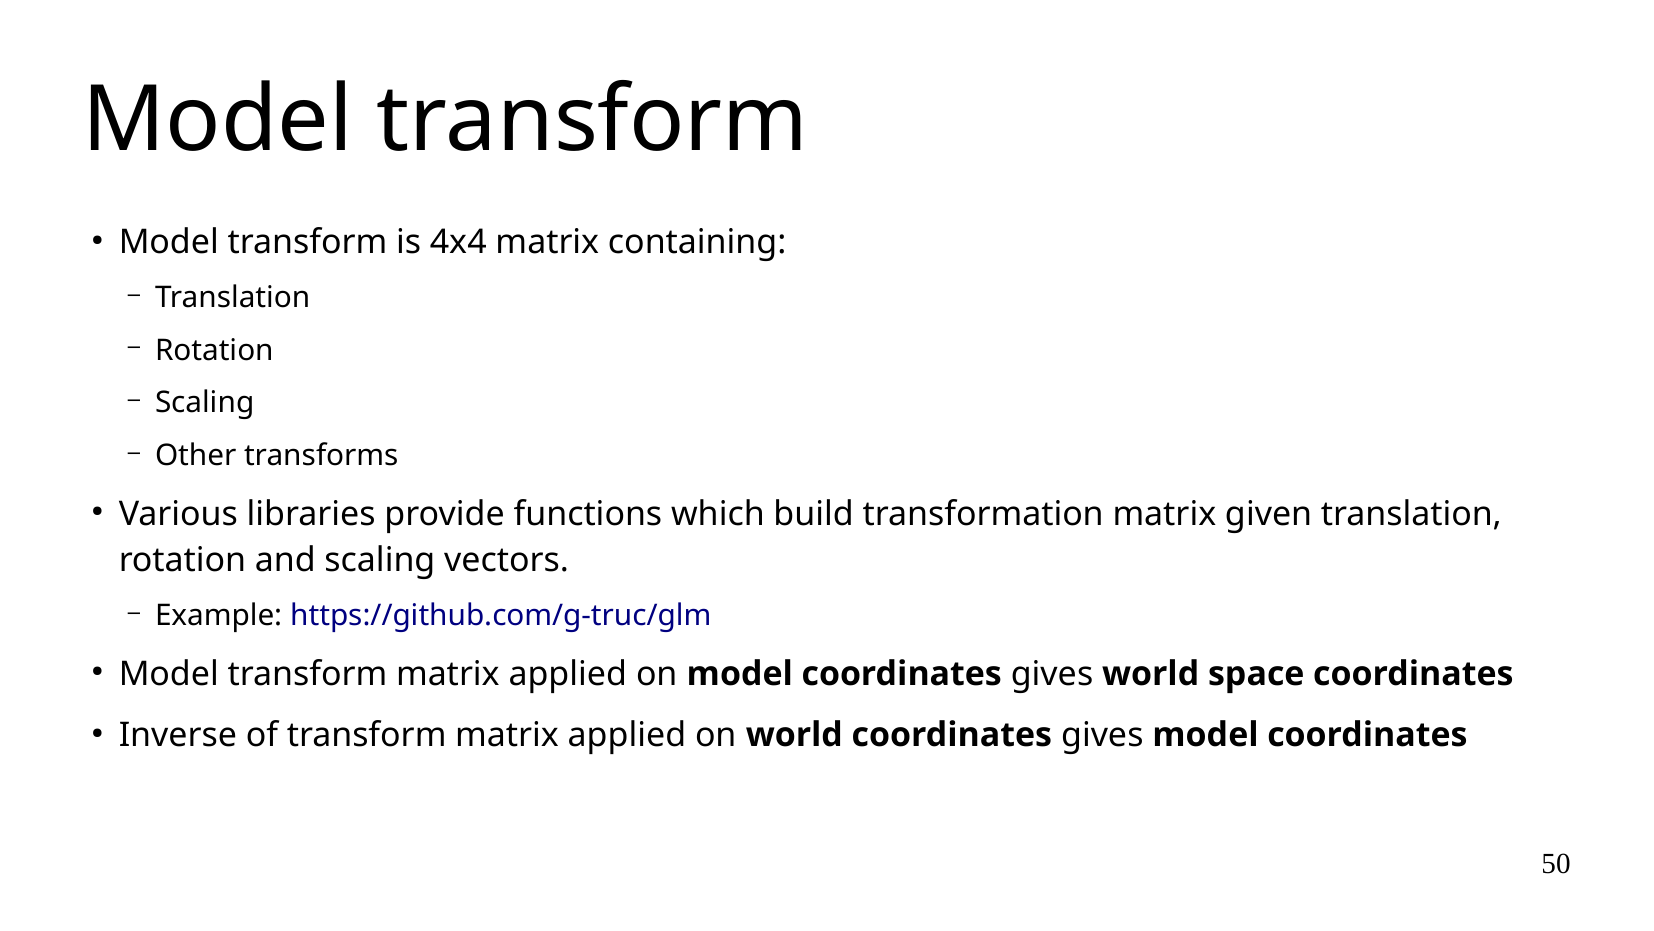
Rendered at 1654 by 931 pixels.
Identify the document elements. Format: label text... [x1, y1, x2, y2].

title Model transform [82, 37, 1571, 193]
list Model transform is 4x4 matrix containing: Translation Rotation Scaling Other transforms Various libraries provide functions which build transformation matrix given translation, rotation and scaling vectors. Example: https://github.com/g-truc/glm Model transform matrix applied on model coordinates gives world space coordinates Inverse of transform matrix applied on world coordinates gives model coordinates [82, 217, 1571, 758]
